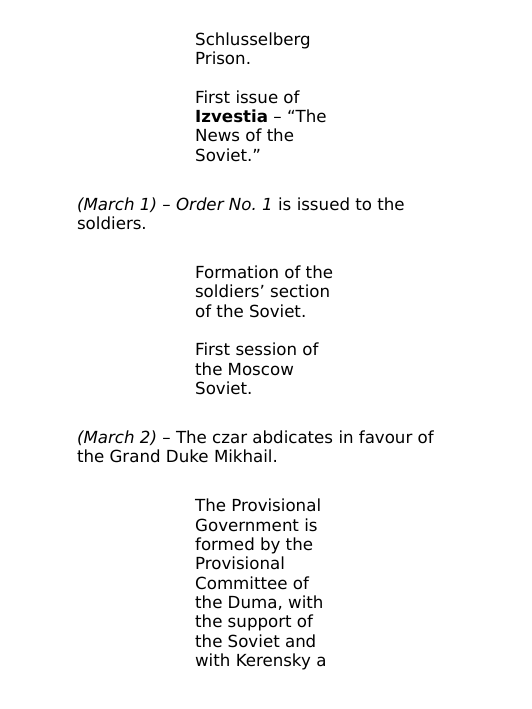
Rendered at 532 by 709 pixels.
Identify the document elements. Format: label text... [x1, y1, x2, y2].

text Formation of the soldiers’ section of the Soviet. First session of the Moscow Soviet. [195, 263, 337, 398]
text (March 2) – The czar abdicates in favour of the Grand Duke Mikhail. [77, 428, 455, 467]
text The Provisional Government is formed by the Provisional Committee of the Duma, with the support of the Soviet and with Kerensky a [195, 496, 337, 671]
text Schlusselberg Prison. First issue of Izvestia – “The News of the Soviet.” [195, 29, 337, 165]
text (March 1) – Order No. 1 is issued to the soldiers. [77, 194, 455, 233]
